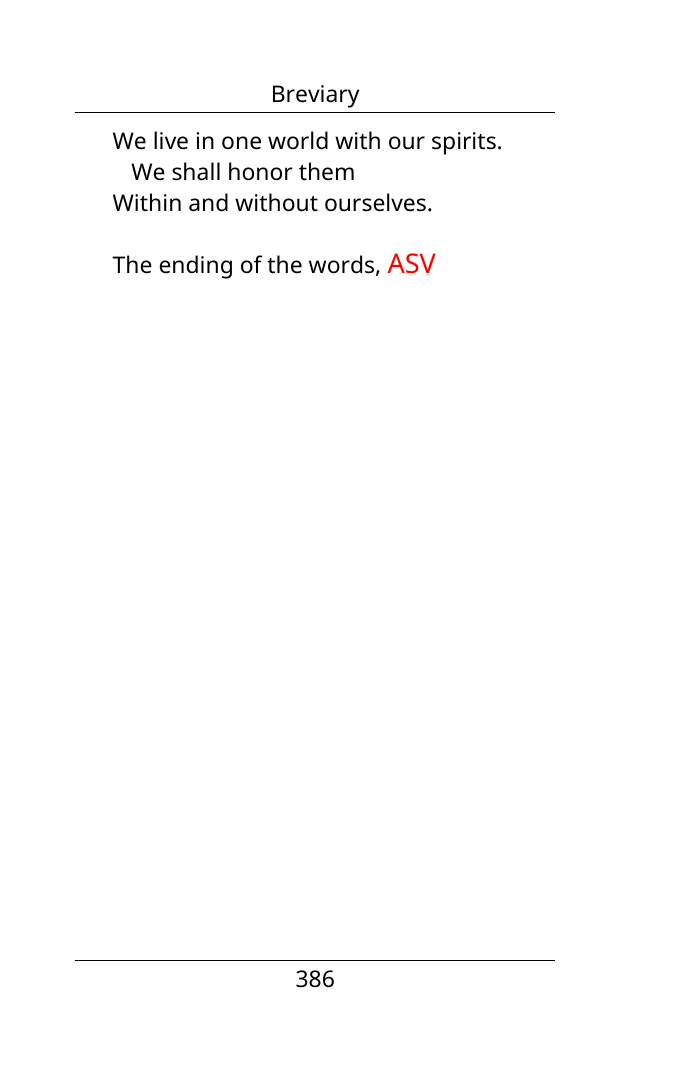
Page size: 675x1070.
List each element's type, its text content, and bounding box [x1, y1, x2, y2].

text The ending of the words, ASV [112, 244, 555, 281]
text We shall honor them [131, 156, 555, 187]
text We live in one world with our spirits. [112, 125, 555, 156]
text Within and without ourselves. [112, 187, 555, 218]
